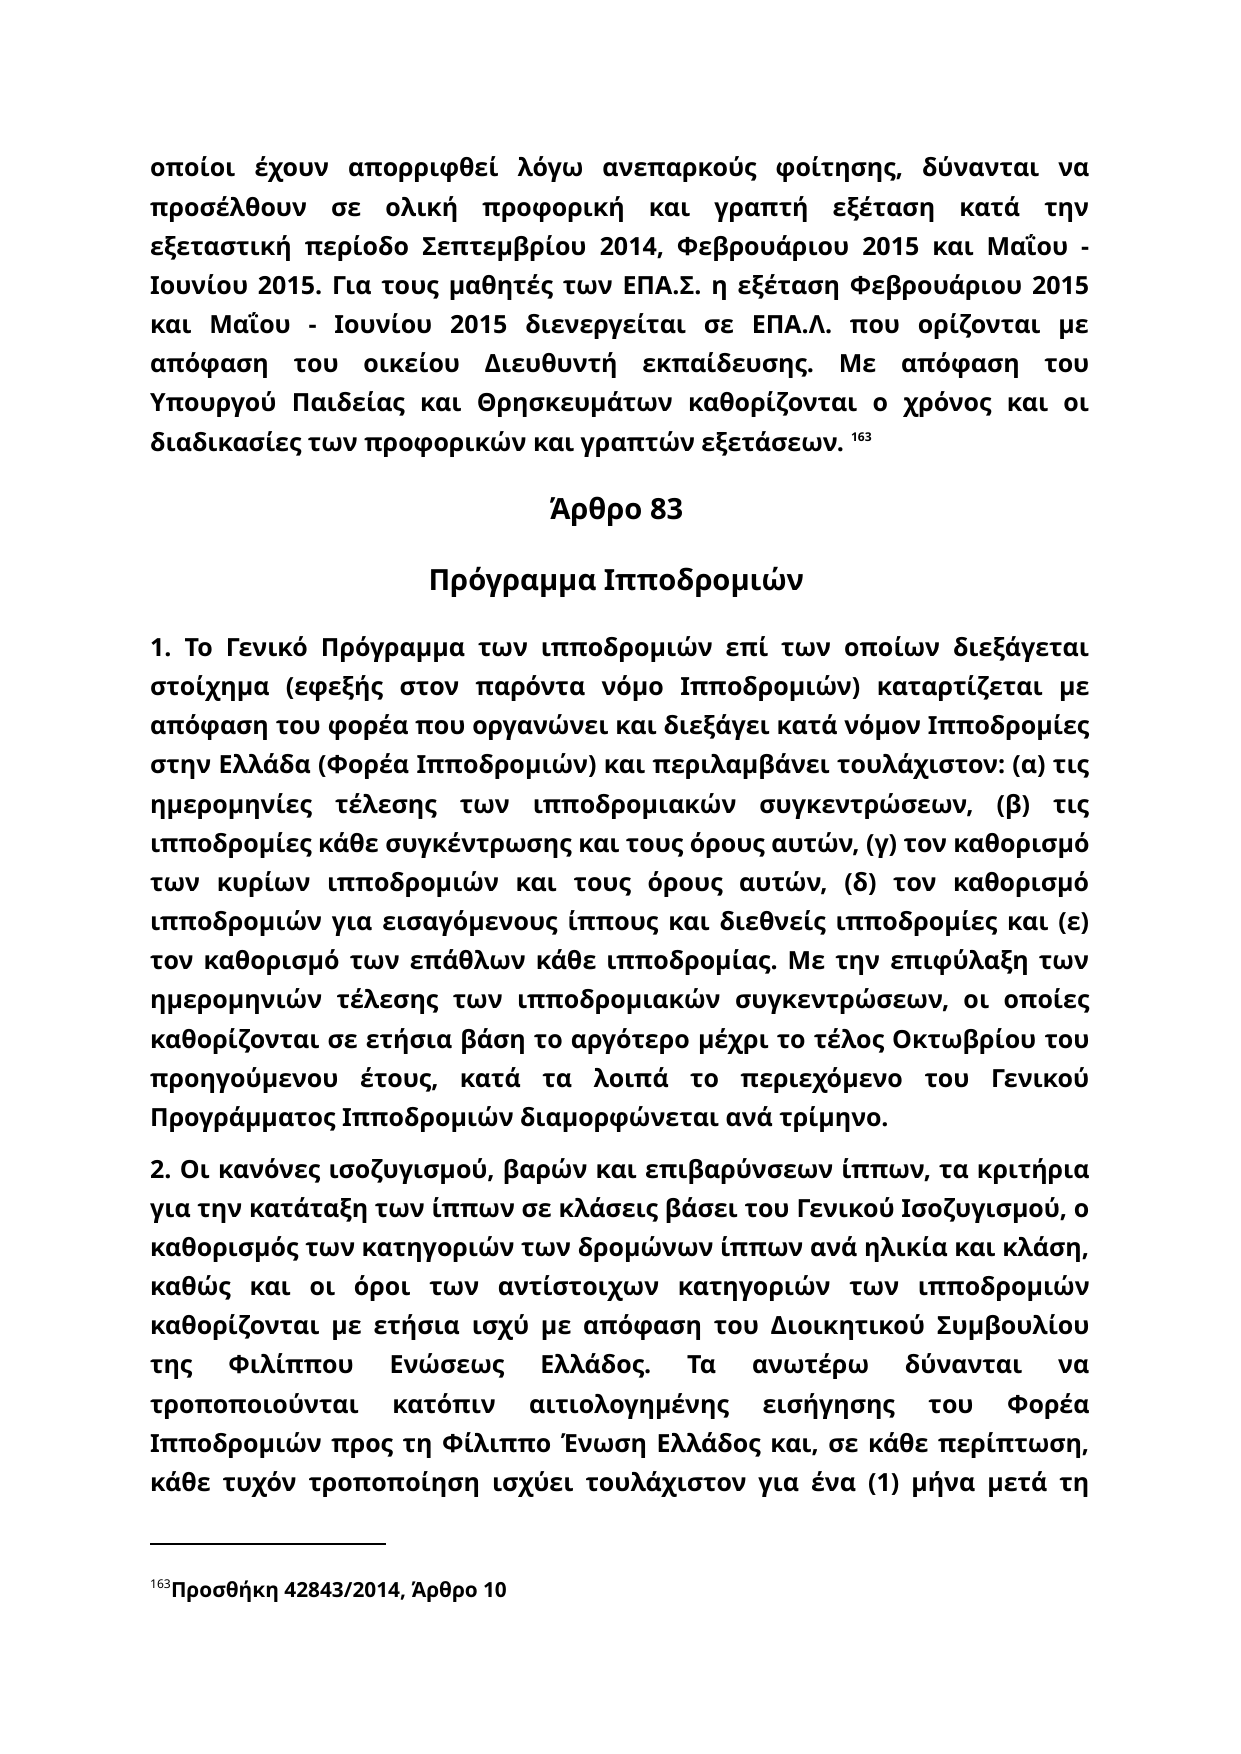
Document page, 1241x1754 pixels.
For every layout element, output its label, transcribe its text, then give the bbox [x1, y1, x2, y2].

text Προσθήκη 42843/2014, Άρθρο 10 [150, 1576, 1090, 1604]
subtitle Πρόγραμμα Ιπποδρομιών [150, 559, 1090, 599]
text οποίοι έχουν απορριφθεί λόγω ανεπαρκούς φοίτησης, δύνανται να προσέλθουν σε ολική προφορική και γραπτή εξέταση κατά την εξεταστική περίοδο Σεπτεμβρίου 2014, Φεβρουάριου 2015 και Μαΐου - Ιουνίου 2015. Για τους μαθητές των ΕΠΑ.Σ. η εξέταση Φεβρουάριου 2015 και Μαΐου - Ιουνίου 2015 διενεργείται σε ΕΠΑ.Λ. που ορίζονται με απόφαση του οικείου Διευθυντή εκπαίδευσης. Με απόφαση του Υπουργού Παιδείας και Θρησκευμάτων καθορίζονται ο χρόνος και οι διαδικασίες των προφορικών και γραπτών εξετάσεων. [150, 150, 1090, 458]
subtitle Άρθρο 83 [150, 488, 1090, 528]
text 2. Οι κανόνες ισοζυγισμού, βαρών και επιβαρύνσεων ίππων, τα κριτήρια για την κατάταξη των ίππων σε κλάσεις βάσει του Γενικού Ισοζυγισμού, ο καθορισμός των κατηγοριών των δρομώνων ίππων ανά ηλικία και κλάση, καθώς και οι όροι των αντίστοιχων κατηγοριών των ιπποδρομιών καθορίζονται με ετήσια ισχύ με απόφαση του Διοικητικού Συμβουλίου της Φιλίππου Ενώσεως Ελλάδος. Τα ανωτέρω δύνανται να τροποποιούνται κατόπιν αιτιολογημένης εισήγησης του Φορέα Ιπποδρομιών προς τη Φίλιππο Ένωση Ελλάδος και, σε κάθε περίπτωση, κάθε τυχόν τροποποίηση ισχύει τουλάχιστον για ένα (1) μήνα μετά τη [150, 1151, 1090, 1499]
text 1. Το Γενικό Πρόγραμμα των ιπποδρομιών επί των οποίων διεξάγεται στοίχημα (εφεξής στον παρόντα νόμο Ιπποδρομιών) καταρτίζεται με απόφαση του φορέα που οργανώνει και διεξάγει κατά νόμον Ιπποδρομίες στην Ελλάδα (Φορέα Ιπποδρομιών) και περιλαμβάνει τουλάχιστον: (α) τις ημερομηνίες τέλεσης των ιπποδρομιακών συγκεντρώσεων, (β) τις ιπποδρομίες κάθε συγκέντρωσης και τους όρους αυτών, (γ) τον καθορισμό των κυρίων ιπποδρομιών και τους όρους αυτών, (δ) τον καθορισμό ιπποδρομιών για εισαγόμενους ίππους και διεθνείς ιπποδρομίες και (ε) τον καθορισμό των επάθλων κάθε ιπποδρομίας. Με την επιφύλαξη των ημερομηνιών τέλεσης των ιπποδρομιακών συγκεντρώσεων, οι οποίες καθορίζονται σε ετήσια βάση το αργότερο μέχρι το τέλος Οκτωβρίου του προηγούμενου έτους, κατά τα λοιπά το περιεχόμενο του Γενικού Προγράμματος Ιπποδρομιών διαμορφώνεται ανά τρίμηνο. [150, 629, 1090, 1134]
